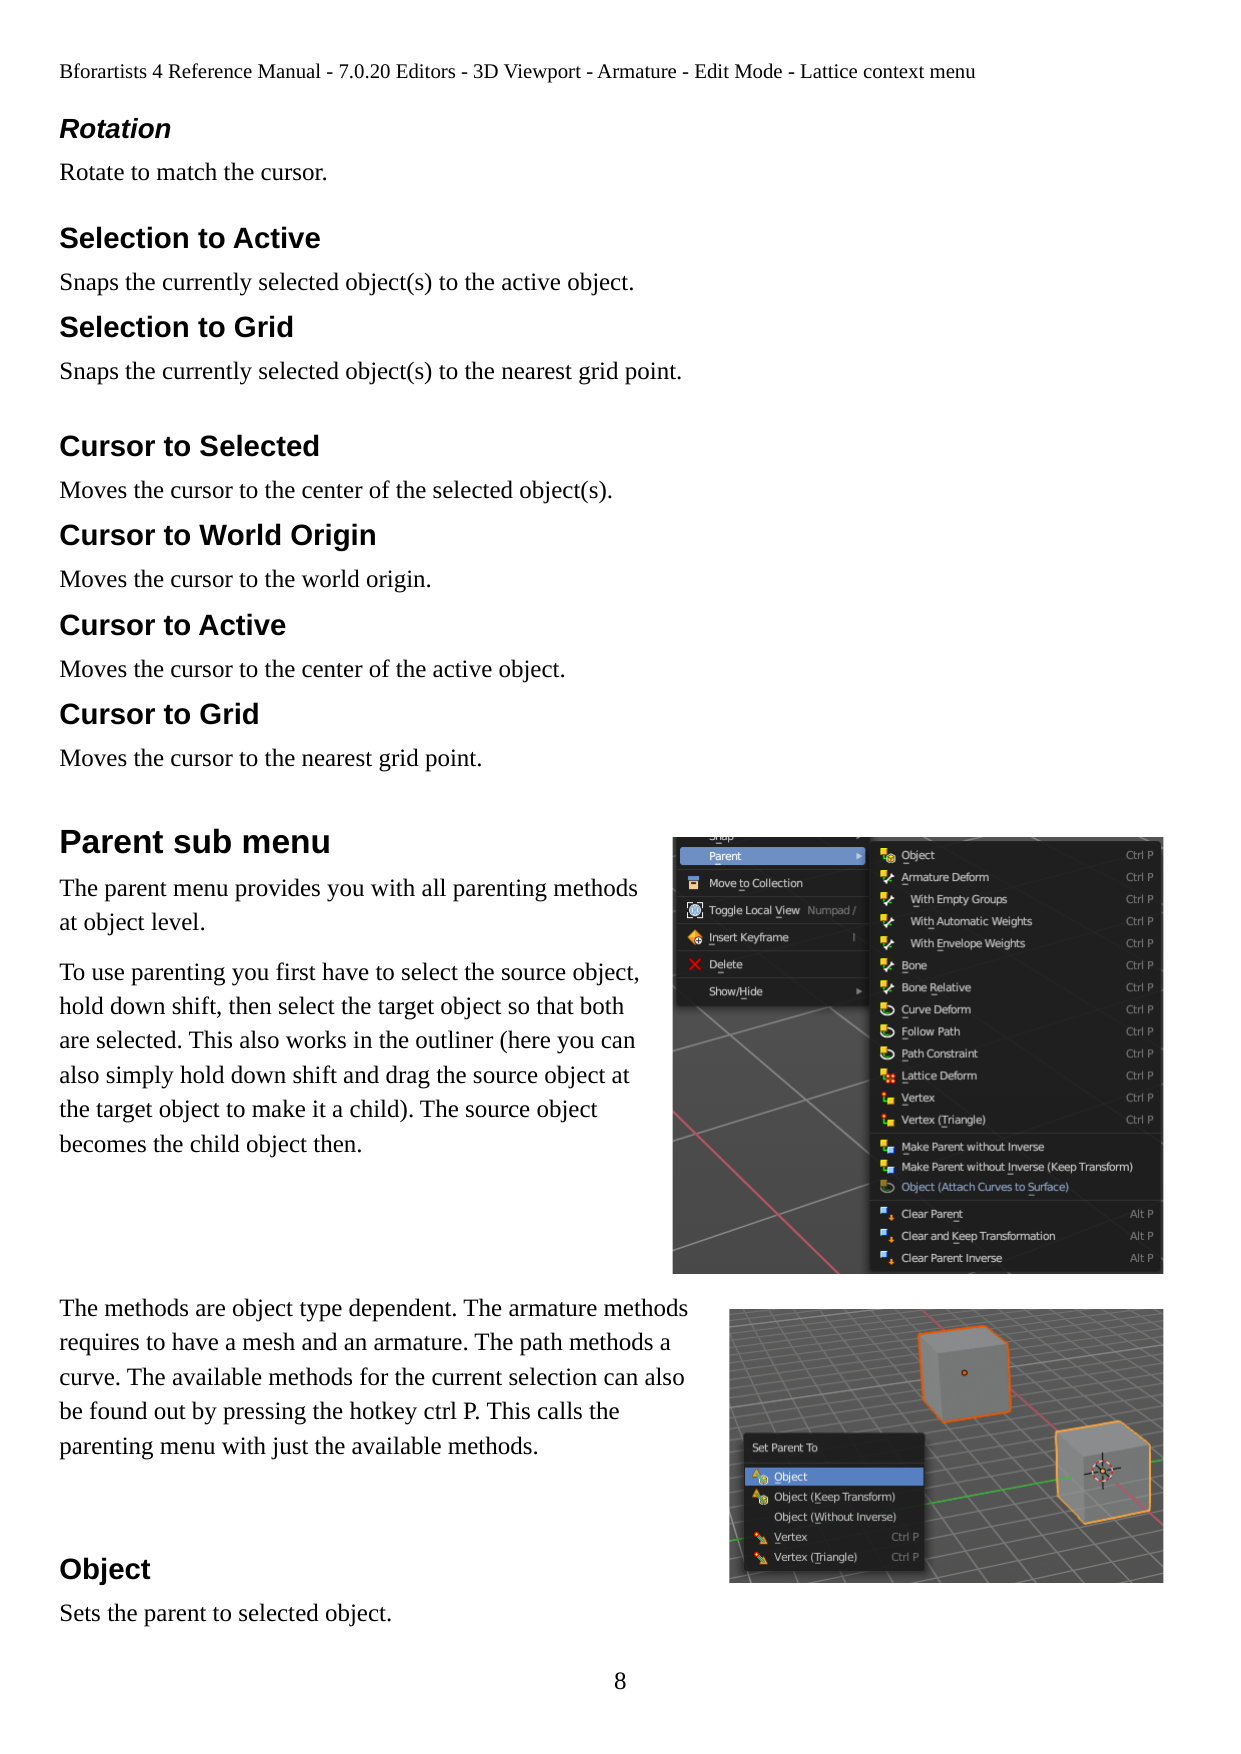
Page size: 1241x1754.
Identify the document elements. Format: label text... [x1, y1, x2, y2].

text Rotate to match the cursor. [59, 157, 1181, 186]
subtitle Selection to Active [59, 221, 1181, 254]
picture [672, 837, 1164, 1274]
subtitle Selection to Grid [59, 310, 1181, 344]
subtitle Cursor to Active [59, 608, 1181, 641]
text The methods are object type dependent. The armature methods requires to have a mesh and an armature. The path methods a curve. The available methods for the current selection can also be found out by pressing the hotkey ctrl P. This calls the parenting menu with just the available methods. [59, 1293, 1181, 1460]
subtitle Cursor to Selected [59, 428, 1181, 462]
text Snaps the currently selected object(s) to the nearest grid point. [59, 356, 1181, 385]
text Moves the cursor to the center of the selected object(s). [59, 475, 1181, 503]
subtitle Parent sub menu [59, 822, 1181, 861]
text Moves the cursor to the world origin. [59, 564, 1181, 593]
subtitle Cursor to World Origin [59, 518, 1181, 552]
text Moves the cursor to the center of the active object. [59, 654, 1181, 683]
text Sets the parent to selected object. [59, 1598, 1181, 1627]
picture [729, 1309, 1164, 1583]
subtitle Rotation [59, 113, 1181, 144]
text Snaps the currently selected object(s) to the active object. [59, 267, 1181, 296]
subtitle Object [59, 1552, 1181, 1586]
text To use parenting you first have to select the source object, hold down shift, then select the target object so that both are selected. This also works in the outliner (here you can also simply hold down shift and drag the source object at the target object to make it a child). The source object becomes the child object then. [59, 957, 672, 1158]
text Moves the cursor to the nearest grid point. [59, 743, 1181, 772]
subtitle Cursor to Grid [59, 697, 1181, 731]
text The parent menu provides you with all parenting methods at object level. [59, 873, 672, 936]
